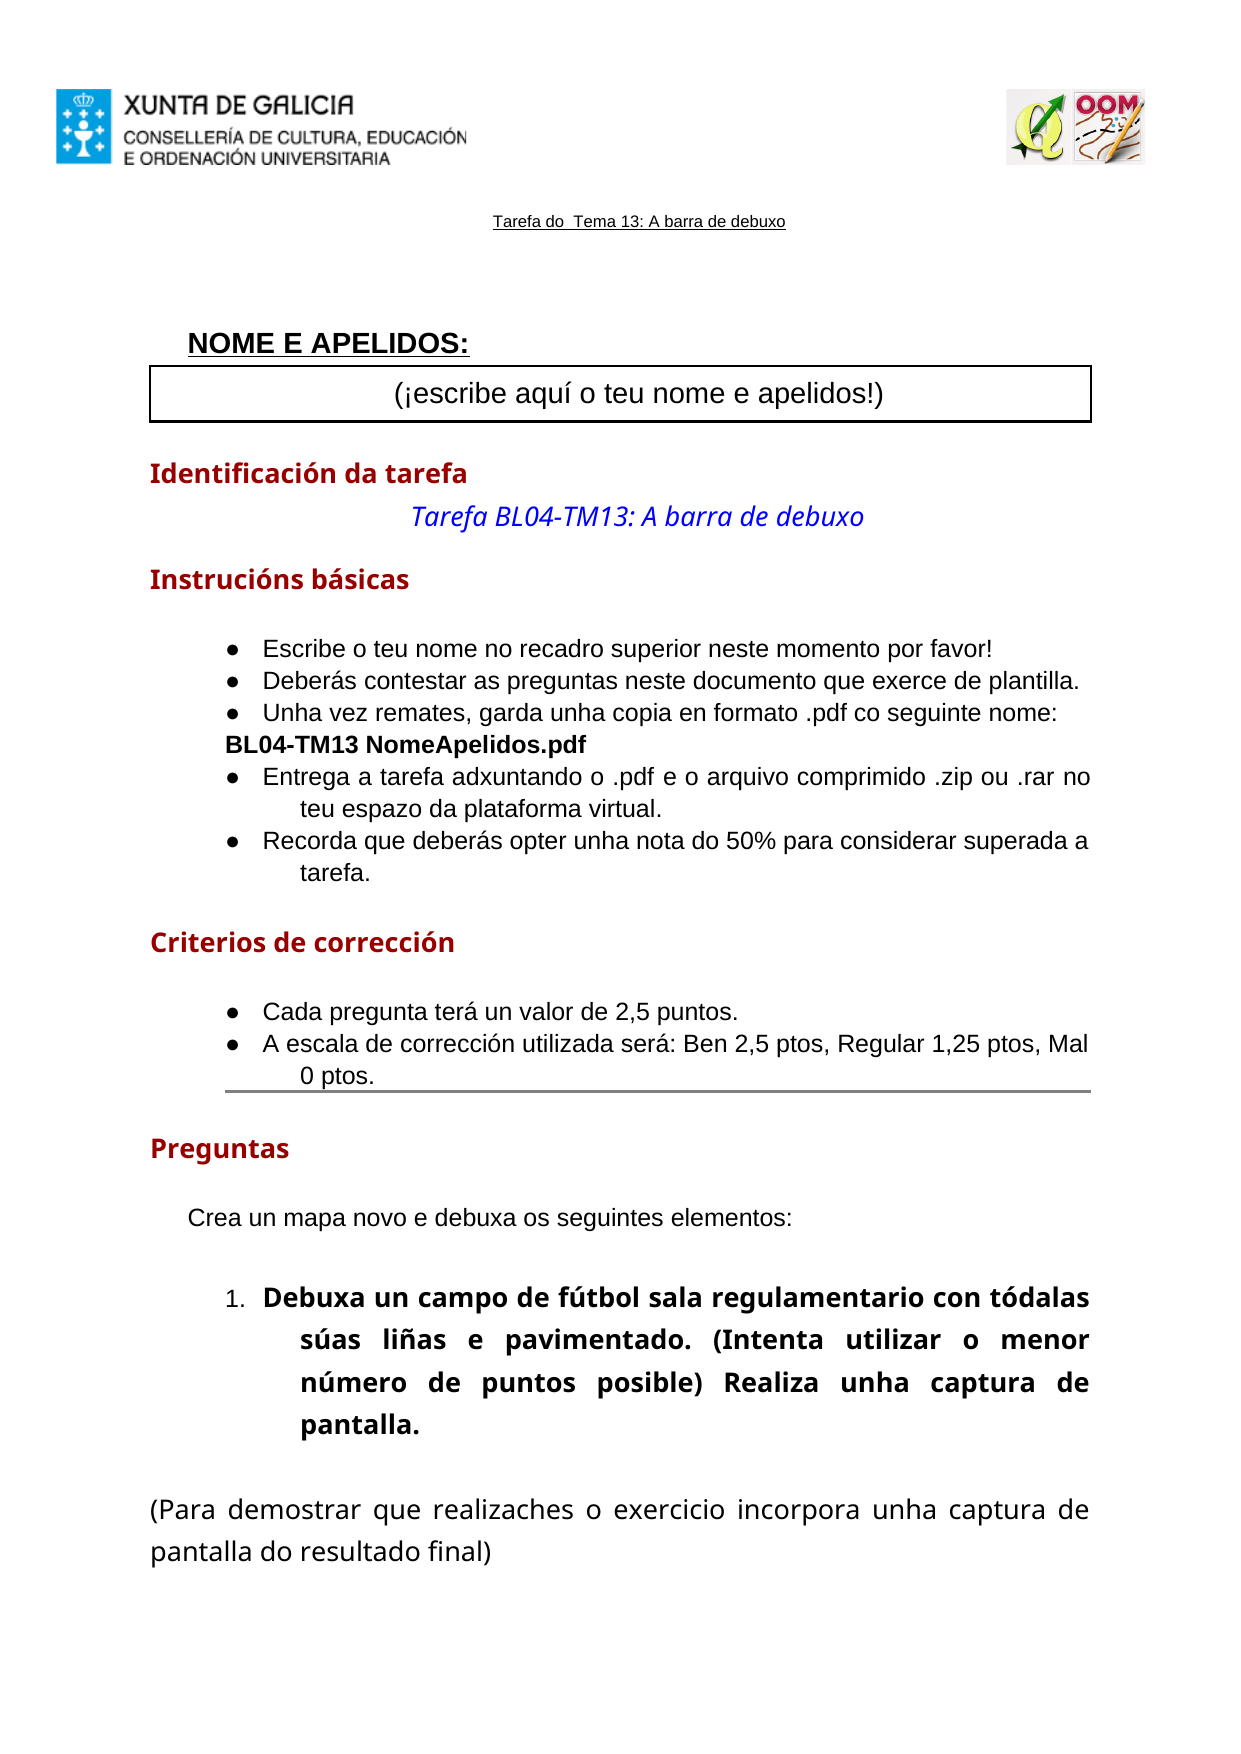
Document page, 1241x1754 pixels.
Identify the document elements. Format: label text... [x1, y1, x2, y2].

picture [63, 126, 71, 134]
list Debuxa un campo de fútbol sala regulamentario con tódalas súas liñas e pavimentado. (Intenta utilizar o menor número de puntos posible) Realiza unha captura de pantalla. [225, 1278, 1091, 1442]
picture [63, 110, 71, 118]
picture [56, 89, 467, 165]
text NOME E APELIDOS: [187, 327, 1091, 360]
list Deberás contestar as preguntas neste documento que exerce de plantilla. [225, 667, 1091, 695]
picture [95, 110, 104, 118]
picture [95, 142, 104, 151]
subtitle Identificación da tarefa [150, 454, 1091, 491]
list Escribe o teu nome no recadro superior neste momento por favor! [225, 635, 1091, 663]
list Unha vez remates, garda unha copia en formato .pdf co seguinte nome: [225, 699, 1091, 727]
picture [63, 142, 71, 151]
table_header (¡escribe aquí o teu nome e apelidos!) [151, 367, 1090, 420]
list A escala de corrección utilizada será: Ben 2,5 ptos, Regular 1,25 ptos, Mal 0 ptos. [225, 1030, 1091, 1090]
picture [74, 93, 93, 106]
list Recorda que deberás opter unha nota do 50% para considerar superada a tarefa. [225, 827, 1091, 887]
picture [75, 121, 93, 156]
text BL04-TM13 NomeApelidos.pdf [225, 731, 1091, 759]
text (Para demostrar que realizaches o exercicio incorpora unha captura de pantalla do resultado final) [150, 1490, 1091, 1569]
subtitle Preguntas [150, 1129, 1091, 1166]
picture [1006, 89, 1146, 165]
subtitle Instrucións básicas [150, 560, 1091, 597]
picture [96, 126, 104, 134]
subtitle Criterios de corrección [150, 923, 1091, 960]
picture [79, 110, 88, 118]
list Entrega a tarefa adxuntando o .pdf e o arquivo comprimido .zip ou .rar no teu espazo da plataforma virtual. [225, 763, 1091, 823]
list Cada pregunta terá un valor de 2,5 puntos. [225, 998, 1091, 1026]
text Crea un mapa novo e debuxa os seguintes elementos: [187, 1204, 1091, 1232]
subtitle Tarefa BL04-TM13: A barra de debuxo [187, 497, 1091, 534]
